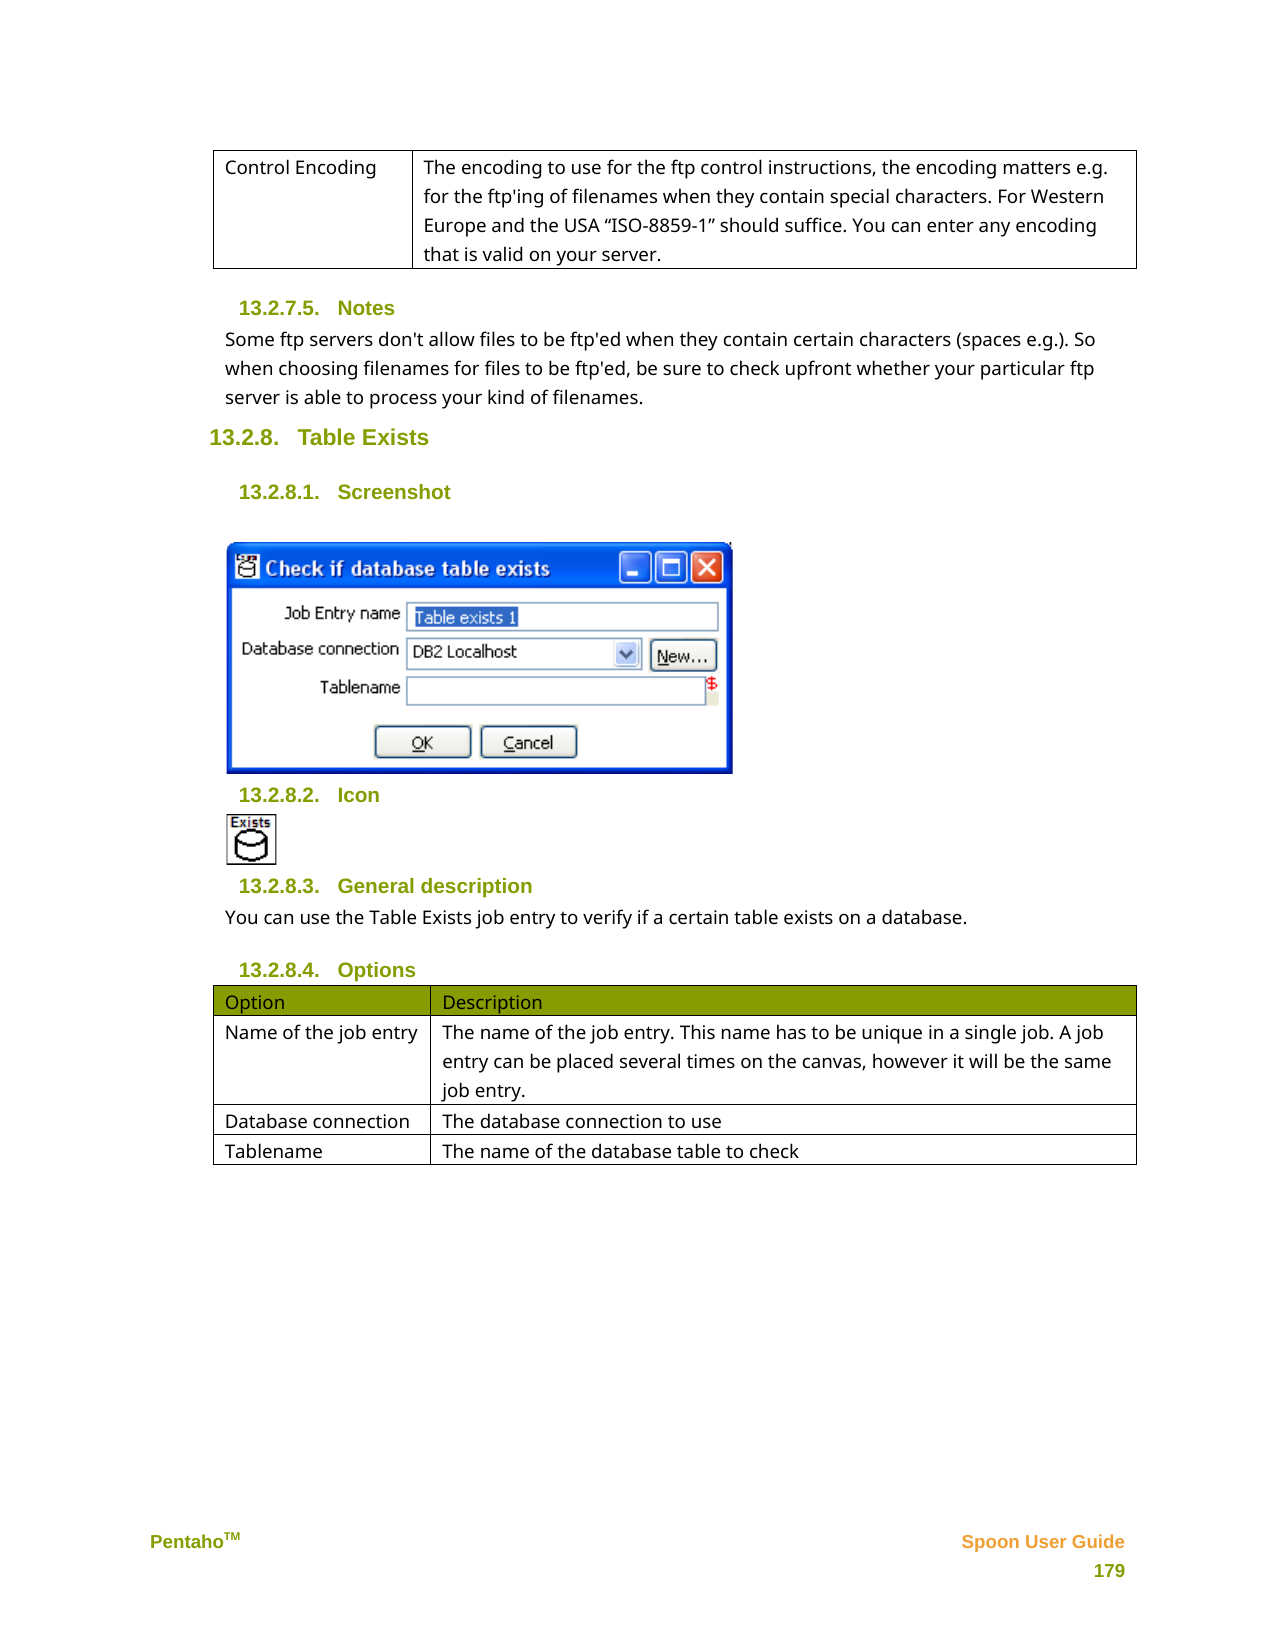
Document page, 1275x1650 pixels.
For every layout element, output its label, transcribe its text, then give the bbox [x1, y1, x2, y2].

table_cell The name of the database table to check [431, 1135, 1136, 1164]
table_header Option [214, 986, 430, 1015]
table_cell The encoding to use for the ftp control instructions, the encoding matters e.g. for the ftp'ing of filenames when they contain special characters. For Western Europe and the USA “ISO-8859-1” should suffice. You can enter any encoding that is valid on your server. [413, 151, 1136, 268]
text You can use the Table Exists job entry to verify if a certain table exists on a database. [225, 901, 1125, 931]
picture [226, 814, 277, 865]
table_cell Tablename [214, 1135, 430, 1164]
text Some ftp servers don't allow files to be ftp'ed when they contain certain characters (spaces e.g.). So when choosing filenames for files to be ftp'ed, be sure to check upfront whether your particular ftp server is able to process your kind of filenames. [225, 323, 1125, 411]
subtitle Options [239, 949, 1125, 984]
subtitle Icon [239, 781, 1125, 810]
subtitle Notes [239, 288, 1125, 322]
table_cell Database connection [214, 1105, 430, 1134]
picture [226, 542, 733, 774]
table_header Description [431, 986, 1136, 1015]
table_cell Name of the job entry [214, 1016, 430, 1104]
table_cell The database connection to use [431, 1105, 1136, 1134]
table_cell The name of the job entry. This name has to be unique in a single job. A job entry can be placed several times on the canvas, however it will be the same job entry. [431, 1016, 1136, 1104]
subtitle Screenshot [239, 471, 1125, 506]
subtitle Table Exists [209, 418, 1125, 452]
table_cell Control Encoding [214, 151, 412, 268]
subtitle General description [239, 872, 1125, 901]
